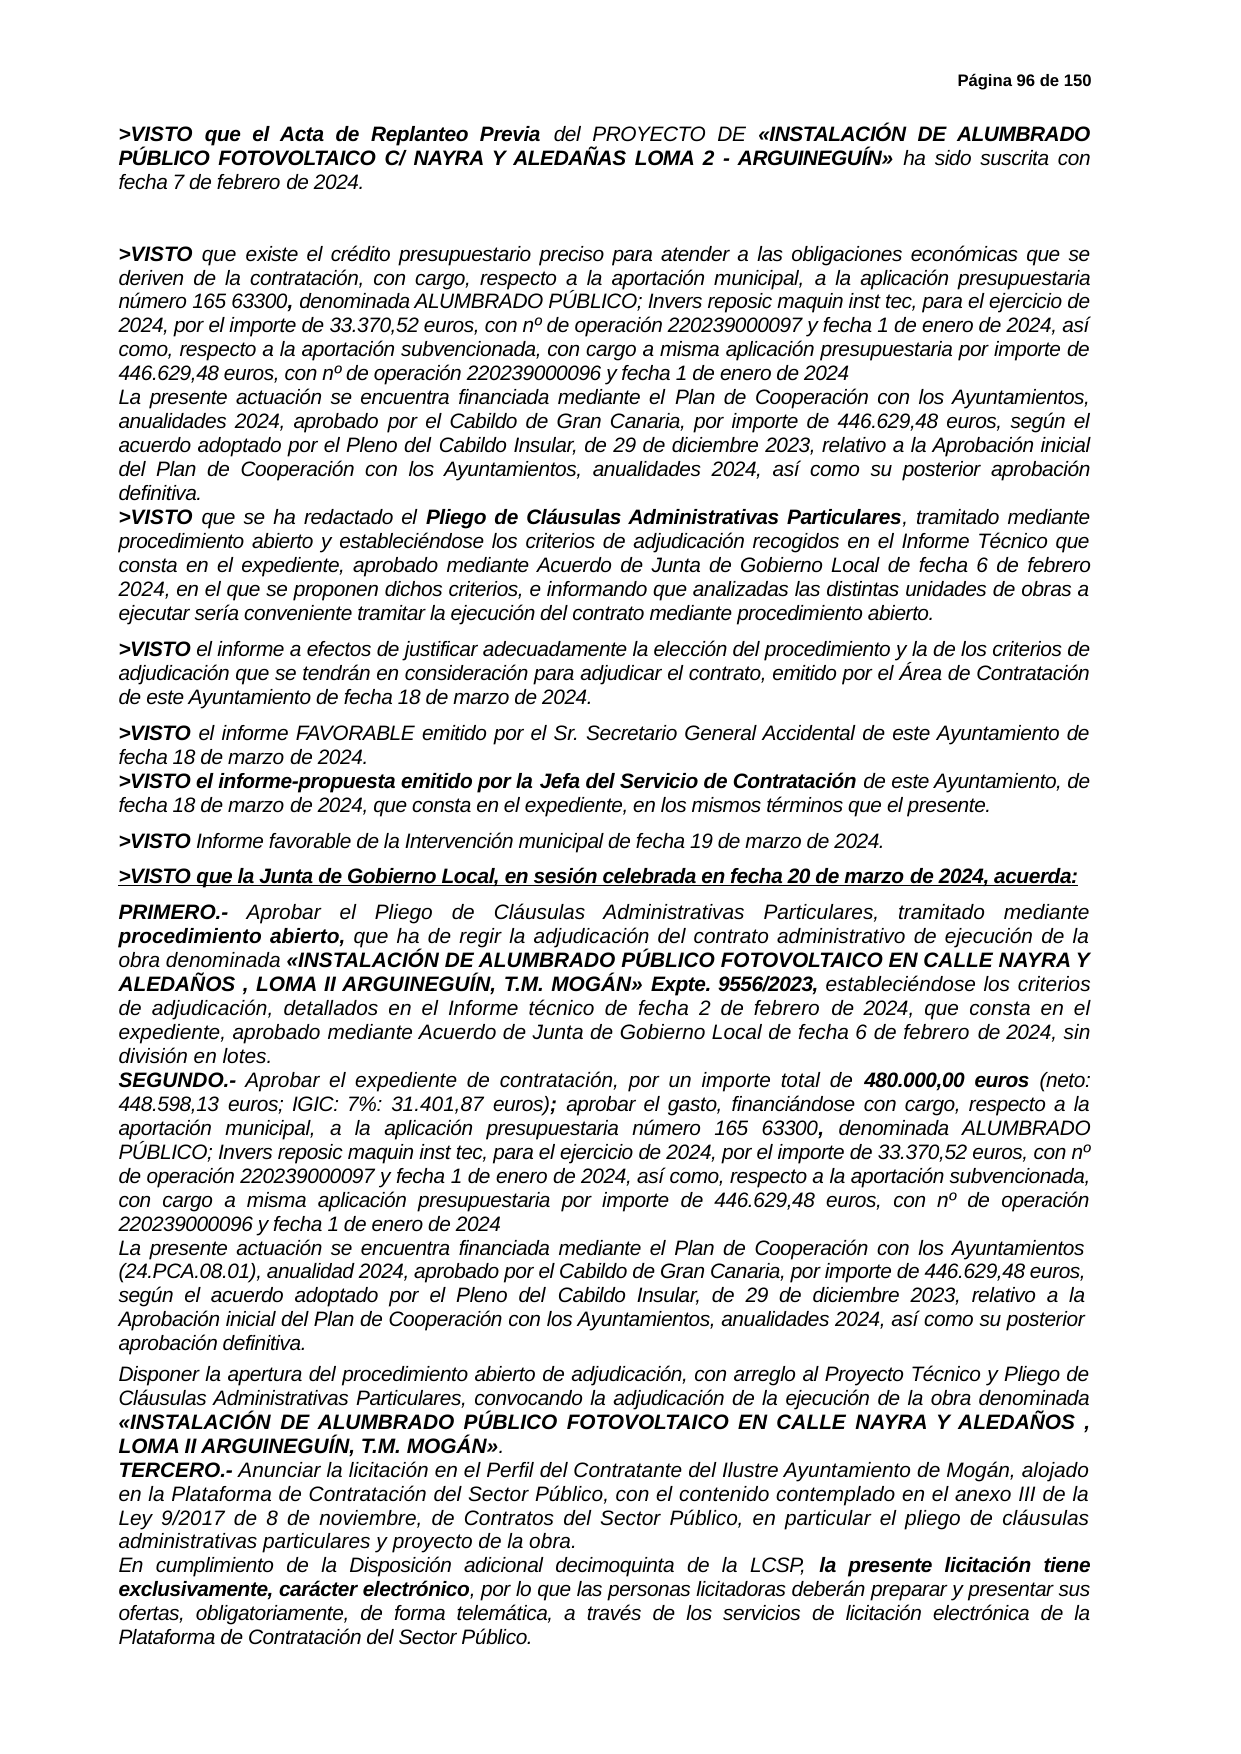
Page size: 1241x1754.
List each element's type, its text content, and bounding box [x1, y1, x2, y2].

text En cumplimiento de la Disposición adicional decimoquinta de la LCSP, la presente licitación tiene exclusivamente, carácter electrónico, por lo que las personas licitadoras deberán preparar y presentar sus ofertas, obligatoriamente, de forma telemática, a través de los servicios de licitación electrónica de la Plataforma de Contratación del Sector Público. [118, 1553, 1092, 1649]
text >VISTO que el Acta de Replanteo Previa del PROYECTO DE «INSTALACIÓN DE ALUMBRADO PÚBLICO FOTOVOLTAICO C/ NAYRA Y ALEDAÑAS LOMA 2 - ARGUINEGUÍN» ha sido suscrita con fecha 7 de febrero de 2024. [118, 122, 1092, 194]
text PRIMERO.- Aprobar el Pliego de Cláusulas Administrativas Particulares, tramitado mediante procedimiento abierto, que ha de regir la adjudicación del contrato administrativo de ejecución de la obra denominada «INSTALACIÓN DE ALUMBRADO PÚBLICO FOTOVOLTAICO EN CALLE NAYRA Y ALEDAÑOS , LOMA II ARGUINEGUÍN, T.M. MOGÁN» Expte. 9556/2023, estableciéndose los criterios de adjudicación, detallados en el Informe técnico de fecha 2 de febrero de 2024, que consta en el expediente, aprobado mediante Acuerdo de Junta de Gobierno Local de fecha 6 de febrero de 2024, sin división en lotes. [118, 900, 1092, 1068]
text Disponer la apertura del procedimiento abierto de adjudicación, con arreglo al Proyecto Técnico y Pliego de Cláusulas Administrativas Particulares, convocando la adjudicación de la ejecución de la obra denominada «INSTALACIÓN DE ALUMBRADO PÚBLICO FOTOVOLTAICO EN CALLE NAYRA Y ALEDAÑOS , LOMA II ARGUINEGUÍN, T.M. MOGÁN». [118, 1362, 1092, 1457]
text TERCERO.- Anunciar la licitación en el Perfil del Contratante del Ilustre Ayuntamiento de Mogán, alojado en la Plataforma de Contratación del Sector Público, con el contenido contemplado en el anexo III de la Ley 9/2017 de 8 de noviembre, de Contratos del Sector Público, en particular el pliego de cláusulas administrativas particulares y proyecto de la obra. [118, 1457, 1092, 1553]
text >VISTO el informe a efectos de justificar adecuadamente la elección del procedimiento y la de los criterios de adjudicación que se tendrán en consideración para adjudicar el contrato, emitido por el Área de Contratación de este Ayuntamiento de fecha 18 de marzo de 2024. [118, 637, 1092, 708]
text >VISTO que se ha redactado el Pliego de Cláusulas Administrativas Particulares, tramitado mediante procedimiento abierto y estableciéndose los criterios de adjudicación recogidos en el Informe Técnico que consta en el expediente, aprobado mediante Acuerdo de Junta de Gobierno Local de fecha 6 de febrero 2024, en el que se proponen dichos criterios, e informando que analizadas las distintas unidades de obras a ejecutar sería conveniente tramitar la ejecución del contrato mediante procedimiento abierto. [118, 505, 1092, 625]
text La presente actuación se encuentra financiada mediante el Plan de Cooperación con los Ayuntamientos (24.PCA.08.01), anualidad 2024, aprobado por el Cabildo de Gran Canaria, por importe de 446.629,48 euros, según el acuerdo adoptado por el Pleno del Cabildo Insular, de 29 de diciembre 2023, relativo a la Aprobación inicial del Plan de Cooperación con los Ayuntamientos, anualidades 2024, así como su posterior aprobación definitiva. [118, 1235, 1088, 1355]
text >VISTO que la Junta de Gobierno Local, en sesión celebrada en fecha 20 de marzo de 2024, acuerda: [118, 864, 1092, 888]
text SEGUNDO.- Aprobar el expediente de contratación, por un importe total de 480.000,00 euros (neto: 448.598,13 euros; IGIC: 7%: 31.401,87 euros); aprobar el gasto, financiándose con cargo, respecto a la aportación municipal, a la aplicación presupuestaria número 165 63300, denominada ALUMBRADO PÚBLICO; Invers reposic maquin inst tec, para el ejercicio de 2024, por el importe de 33.370,52 euros, con nº de operación 220239000097 y fecha 1 de enero de 2024, así como, respecto a la aportación subvencionada, con cargo a misma aplicación presupuestaria por importe de 446.629,48 euros, con nº de operación 220239000096 y fecha 1 de enero de 2024 [118, 1068, 1092, 1235]
text >VISTO que existe el crédito presupuestario preciso para atender a las obligaciones económicas que se deriven de la contratación, con cargo, respecto a la aportación municipal, a la aplicación presupuestaria número 165 63300, denominada ALUMBRADO PÚBLICO; Invers reposic maquin inst tec, para el ejercicio de 2024, por el importe de 33.370,52 euros, con nº de operación 220239000097 y fecha 1 de enero de 2024, así como, respecto a la aportación subvencionada, con cargo a misma aplicación presupuestaria por importe de 446.629,48 euros, con nº de operación 220239000096 y fecha 1 de enero de 2024 [118, 241, 1092, 385]
text >VISTO Informe favorable de la Intervención municipal de fecha 19 de marzo de 2024. [118, 828, 1092, 852]
text La presente actuación se encuentra financiada mediante el Plan de Cooperación con los Ayuntamientos, anualidades 2024, aprobado por el Cabildo de Gran Canaria, por importe de 446.629,48 euros, según el acuerdo adoptado por el Pleno del Cabildo Insular, de 29 de diciembre 2023, relativo a la Aprobación inicial del Plan de Cooperación con los Ayuntamientos, anualidades 2024, así como su posterior aprobación definitiva. [118, 385, 1092, 505]
text >VISTO el informe FAVORABLE emitido por el Sr. Secretario General Accidental de este Ayuntamiento de fecha 18 de marzo de 2024. [118, 721, 1092, 769]
text >VISTO el informe-propuesta emitido por la Jefa del Servicio de Contratación de este Ayuntamiento, de fecha 18 de marzo de 2024, que consta en el expediente, en los mismos términos que el presente. [118, 769, 1092, 817]
